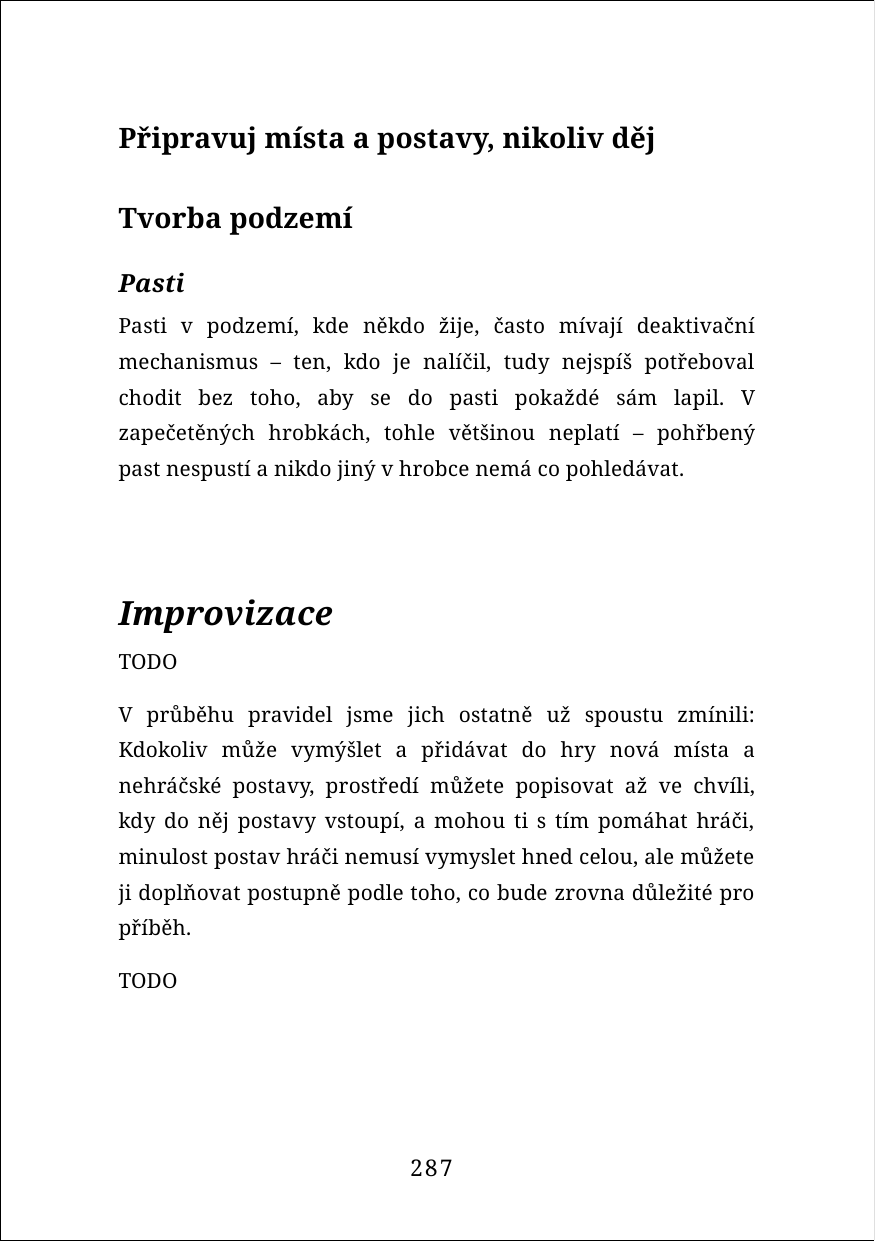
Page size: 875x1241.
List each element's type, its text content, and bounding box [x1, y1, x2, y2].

subtitle Pasti [118, 266, 756, 300]
text TODO [118, 647, 756, 675]
subtitle Tvorba podzemí [118, 198, 756, 236]
text V průběhu pravidel jsme jich ostatně už spoustu zmínili: Kdokoliv může vymýšlet a přidávat do hry nová místa a nehráčské postavy, prostředí můžete popisovat až ve chvíli, kdy do něj postavy vstoupí, a mohou ti s tím pomáhat hráči, minulost postav hráči nemusí vymyslet hned celou, ale můžete ji doplňovat postupně podle toho, co bude zrovna důležité pro příběh. [118, 700, 756, 942]
subtitle Připravuj místa a postavy, nikoliv děj [118, 118, 756, 157]
subtitle Improvizace [118, 590, 756, 635]
text Pasti v podzemí, kde někdo žije, často mívají deaktivační mechanismus – ten, kdo je nalíčil, tudy nejspíš potřeboval chodit bez toho, aby se do pasti pokaždé sám lapil. V zapečetěných hrobkách, tohle většinou neplatí – pohřbený past nespustí a nikdo jiný v hrobce nemá co pohledávat. [118, 312, 756, 482]
text TODO [118, 966, 756, 995]
